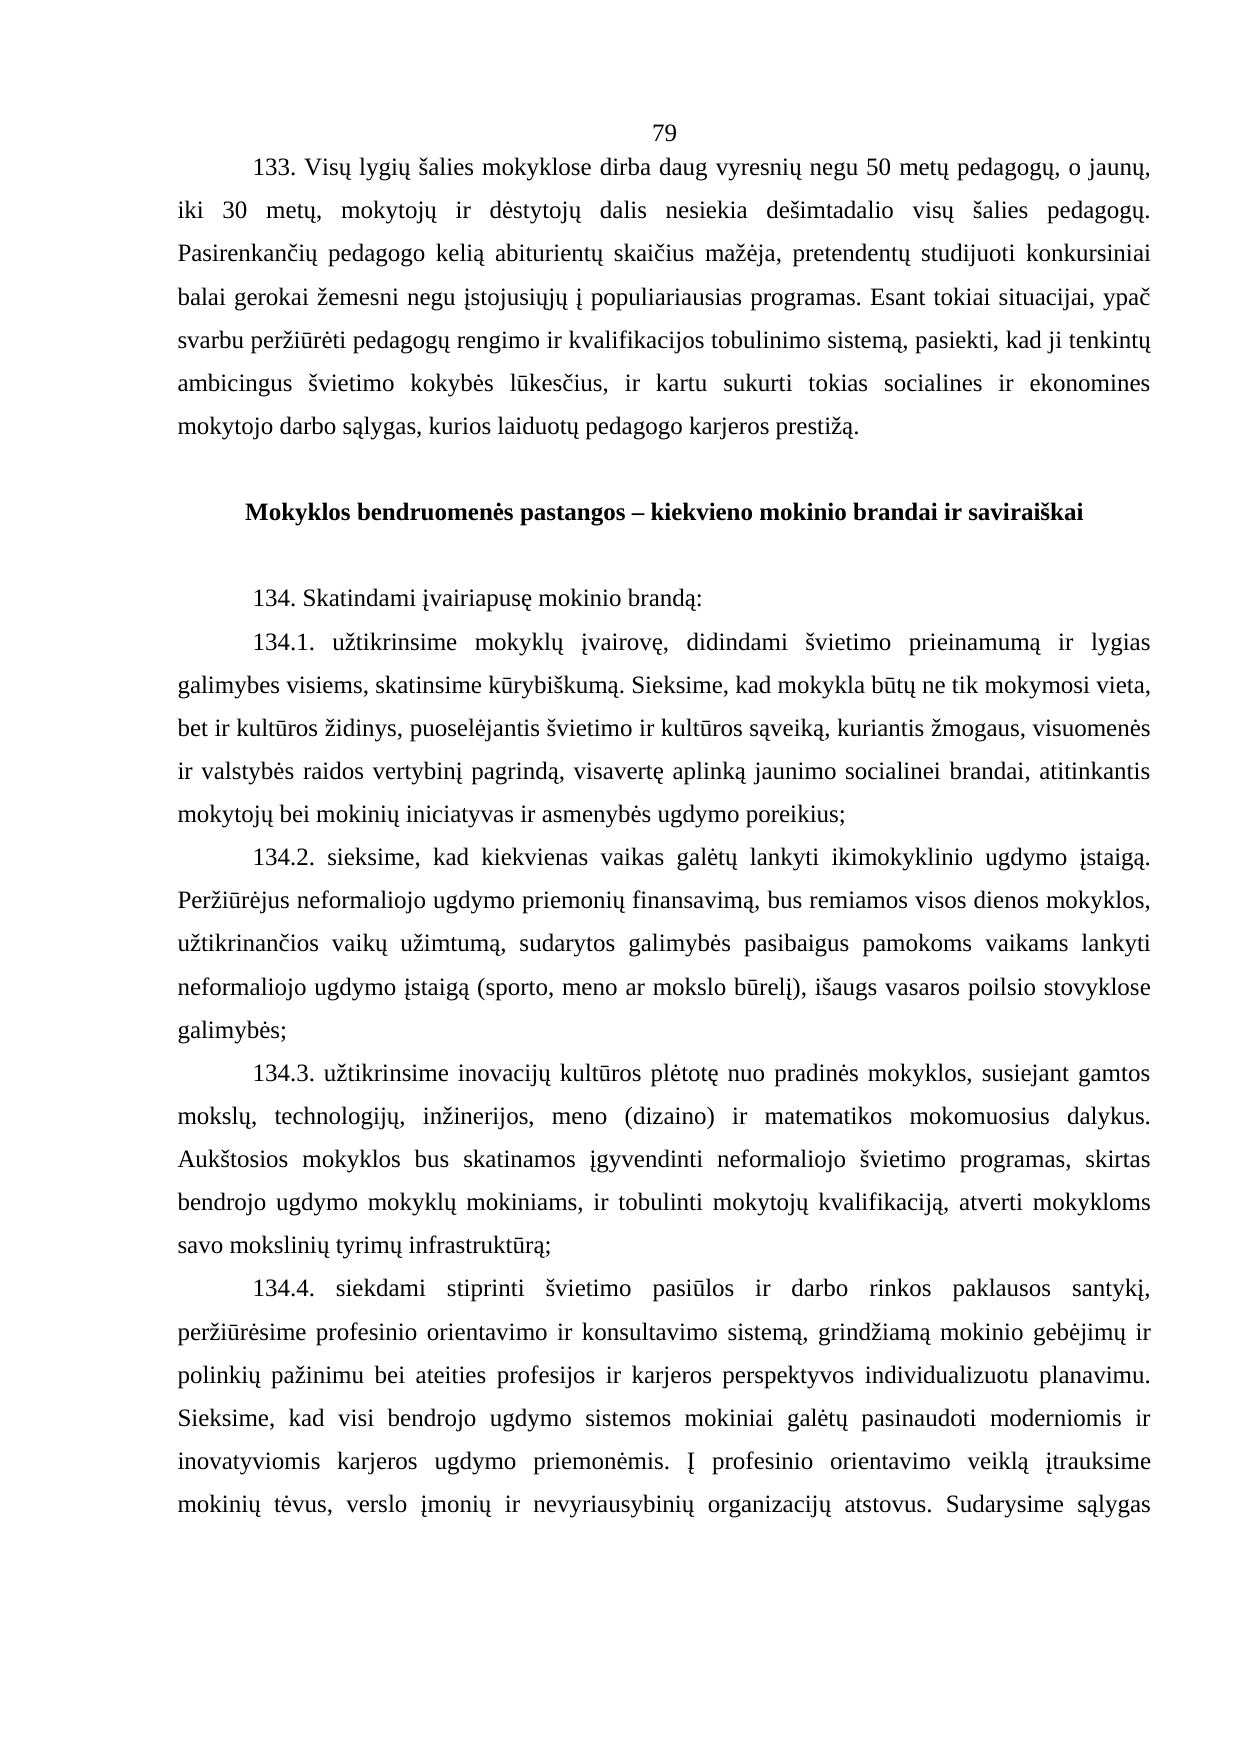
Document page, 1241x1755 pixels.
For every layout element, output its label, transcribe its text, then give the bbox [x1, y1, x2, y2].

text 134. Skatindami įvairiapusę mokinio brandą: [177, 583, 1152, 612]
text Mokyklos bendruomenės pastangos – kiekvieno mokinio brandai ir saviraiškai [177, 497, 1152, 526]
text 134.1. užtikrinsime mokyklų įvairovę, didindami švietimo prieinamumą ir lygias galimybes visiems, skatinsime kūrybiškumą. Sieksime, kad mokykla būtų ne tik mokymosi vieta, bet ir kultūros židinys, puoselėjantis švietimo ir kultūros sąveiką, kuriantis žmogaus, visuomenės ir valstybės raidos vertybinį pagrindą, visavertę aplinką jaunimo socialinei brandai, atitinkantis mokytojų bei mokinių iniciatyvas ir asmenybės ugdymo poreikius; [177, 627, 1152, 828]
text 133. Visų lygių šalies mokyklose dirba daug vyresnių negu 50 metų pedagogų, o jaunų, iki 30 metų, mokytojų ir dėstytojų dalis nesiekia dešimtadalio visų šalies pedagogų. Pasirenkančių pedagogo kelią abiturientų skaičius mažėja, pretendentų studijuoti konkursiniai balai gerokai žemesni negu įstojusiųjų į populiariausias programas. Esant tokiai situacijai, ypač svarbu peržiūrėti pedagogų rengimo ir kvalifikacijos tobulinimo sistemą, pasiekti, kad ji tenkintų ambicingus švietimo kokybės lūkesčius, ir kartu sukurti tokias socialines ir ekonomines mokytojo darbo sąlygas, kurios laiduotų pedagogo karjeros prestižą. [177, 152, 1152, 440]
text 134.2. sieksime, kad kiekvienas vaikas galėtų lankyti ikimokyklinio ugdymo įstaigą. Peržiūrėjus neformaliojo ugdymo priemonių finansavimą, bus remiamos visos dienos mokyklos, užtikrinančios vaikų užimtumą, sudarytos galimybės pasibaigus pamokoms vaikams lankyti neformaliojo ugdymo įstaigą (sporto, meno ar mokslo būrelį), išaugs vasaros poilsio stovyklose galimybės; [177, 842, 1152, 1043]
text 134.3. užtikrinsime inovacijų kultūros plėtotę nuo pradinės mokyklos, susiejant gamtos mokslų, technologijų, inžinerijos, meno (dizaino) ir matematikos mokomuosius dalykus. Aukštosios mokyklos bus skatinamos įgyvendinti neformaliojo švietimo programas, skirtas bendrojo ugdymo mokyklų mokiniams, ir tobulinti mokytojų kvalifikaciją, atverti mokykloms savo mokslinių tyrimų infrastruktūrą; [177, 1058, 1152, 1259]
text 134.4. siekdami stiprinti švietimo pasiūlos ir darbo rinkos paklausos santykį, peržiūrėsime profesinio orientavimo ir konsultavimo sistemą, grindžiamą mokinio gebėjimų ir polinkių pažinimu bei ateities profesijos ir karjeros perspektyvos individualizuotu planavimu. Sieksime, kad visi bendrojo ugdymo sistemos mokiniai galėtų pasinaudoti moderniomis ir inovatyviomis karjeros ugdymo priemonėmis. Į profesinio orientavimo veiklą įtrauksime mokinių tėvus, verslo įmonių ir nevyriausybinių organizacijų atstovus. Sudarysime sąlygas [177, 1273, 1152, 1518]
